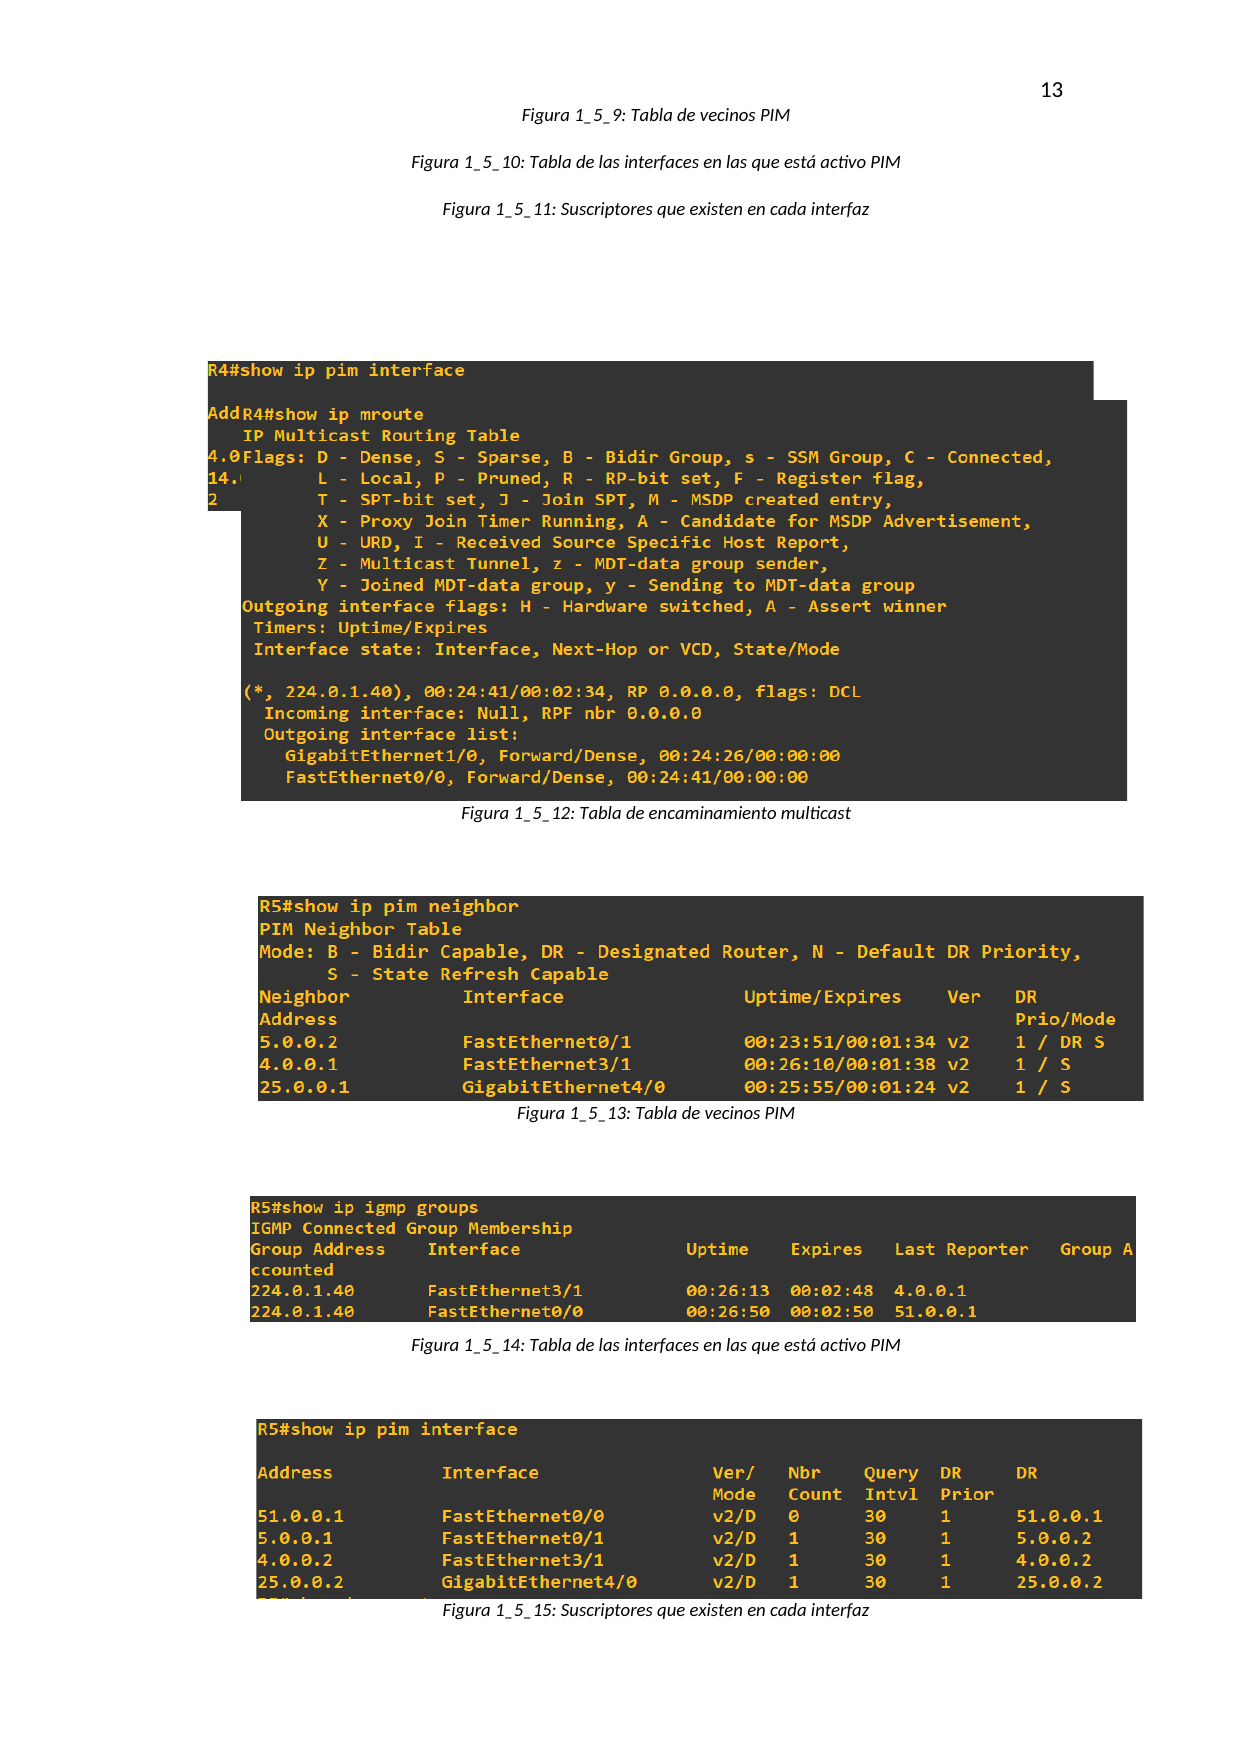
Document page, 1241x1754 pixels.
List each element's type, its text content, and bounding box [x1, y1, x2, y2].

text Figura 1_5_11: Suscriptores que existen en cada interfaz [251, 197, 1063, 220]
text Figura 1_5_15: Suscriptores que existen en cada interfaz [251, 1497, 1063, 1621]
text Figura 1_5_9: Tabla de vecinos PIM [251, 103, 1063, 126]
text Figura 1_5_10: Tabla de las interfaces en las que está activo PIM [251, 150, 1063, 173]
text Figura 1_5_13: Tabla de vecinos PIM [251, 894, 1063, 1124]
text Figura 1_5_12: Tabla de encaminamiento multicast [251, 801, 1063, 824]
text Figura 1_5_14: Tabla de las interfaces en las que está activo PIM [251, 1322, 1063, 1356]
